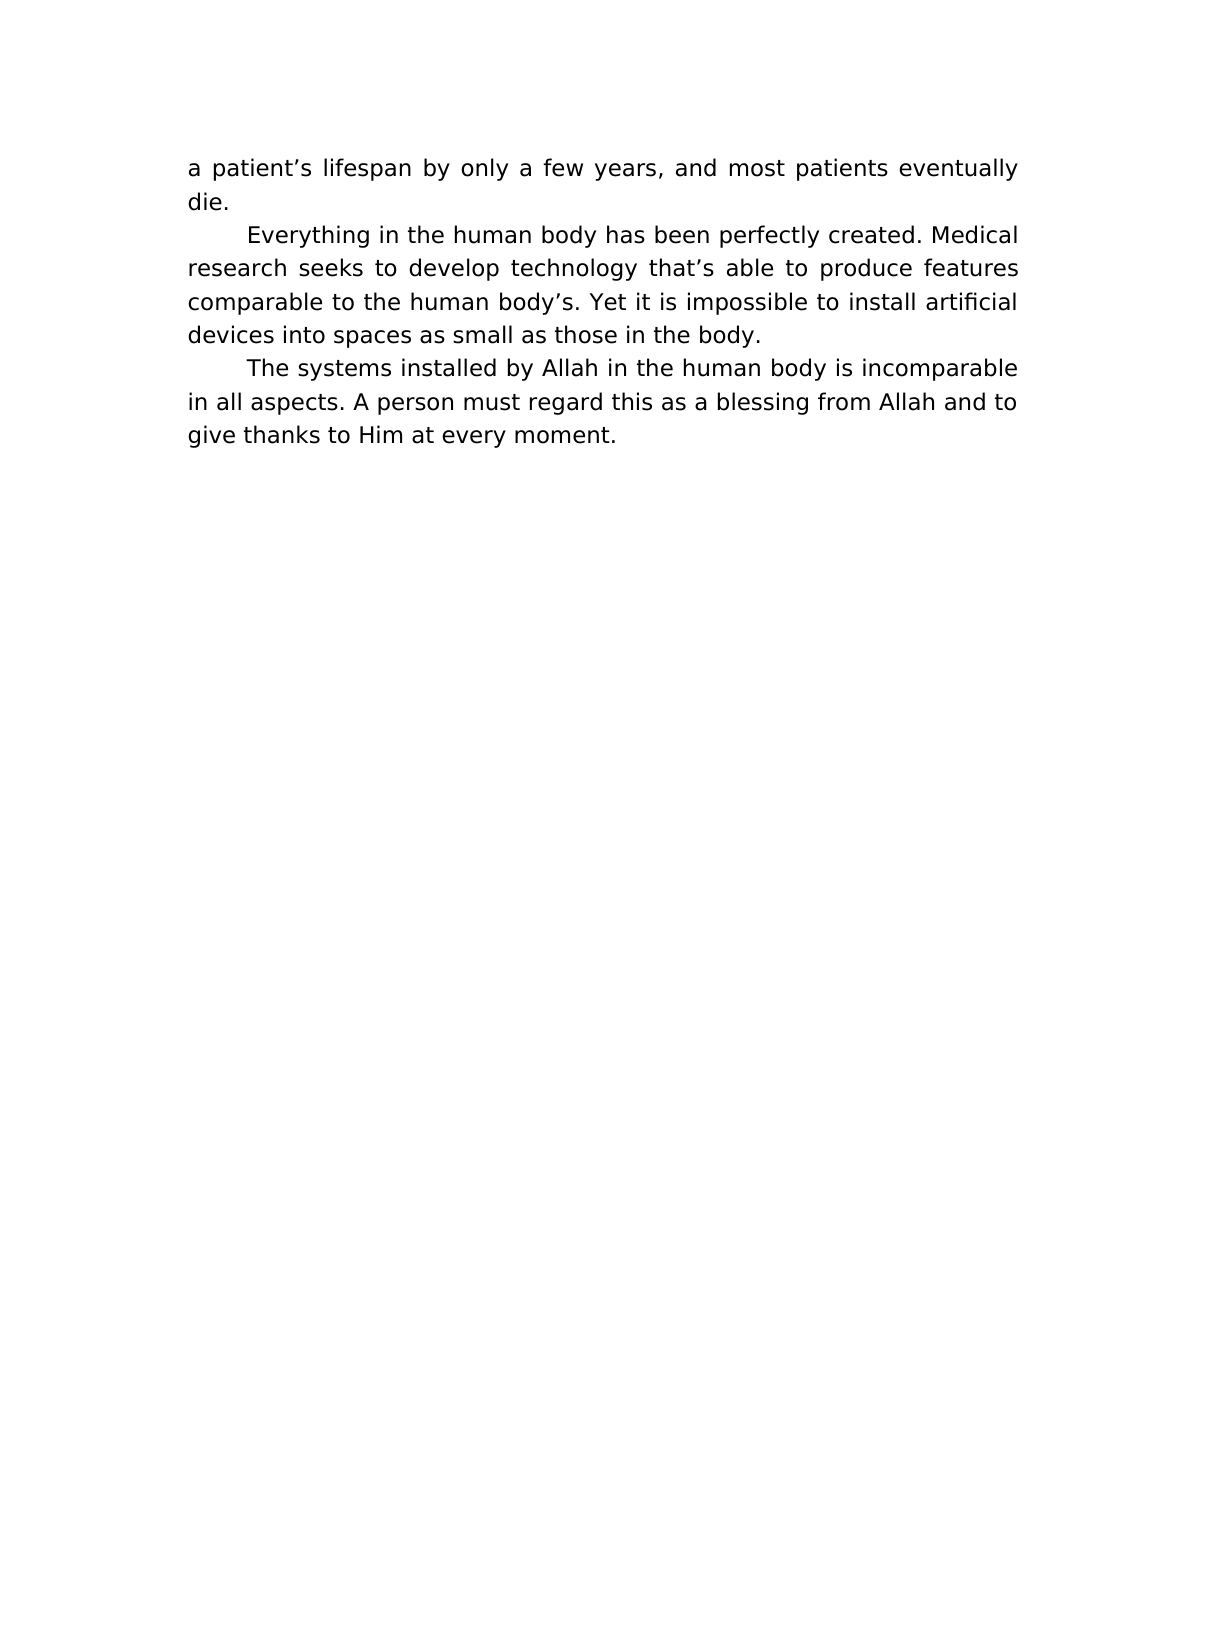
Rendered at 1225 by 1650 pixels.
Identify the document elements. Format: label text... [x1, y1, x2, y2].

text Everything in the human body has been perfectly created. Medical research seeks to develop technology that’s able to produce features comparable to the human body’s. Yet it is impossible to install artificial devices into spaces as small as those in the body. [187, 217, 1020, 350]
text a patient’s lifespan by only a few years, and most patients eventually die. [187, 150, 1020, 217]
text The systems installed by Allah in the human body is incomparable in all aspects. A person must regard this as a blessing from Allah and to give thanks to Him at every moment. [187, 350, 1020, 450]
